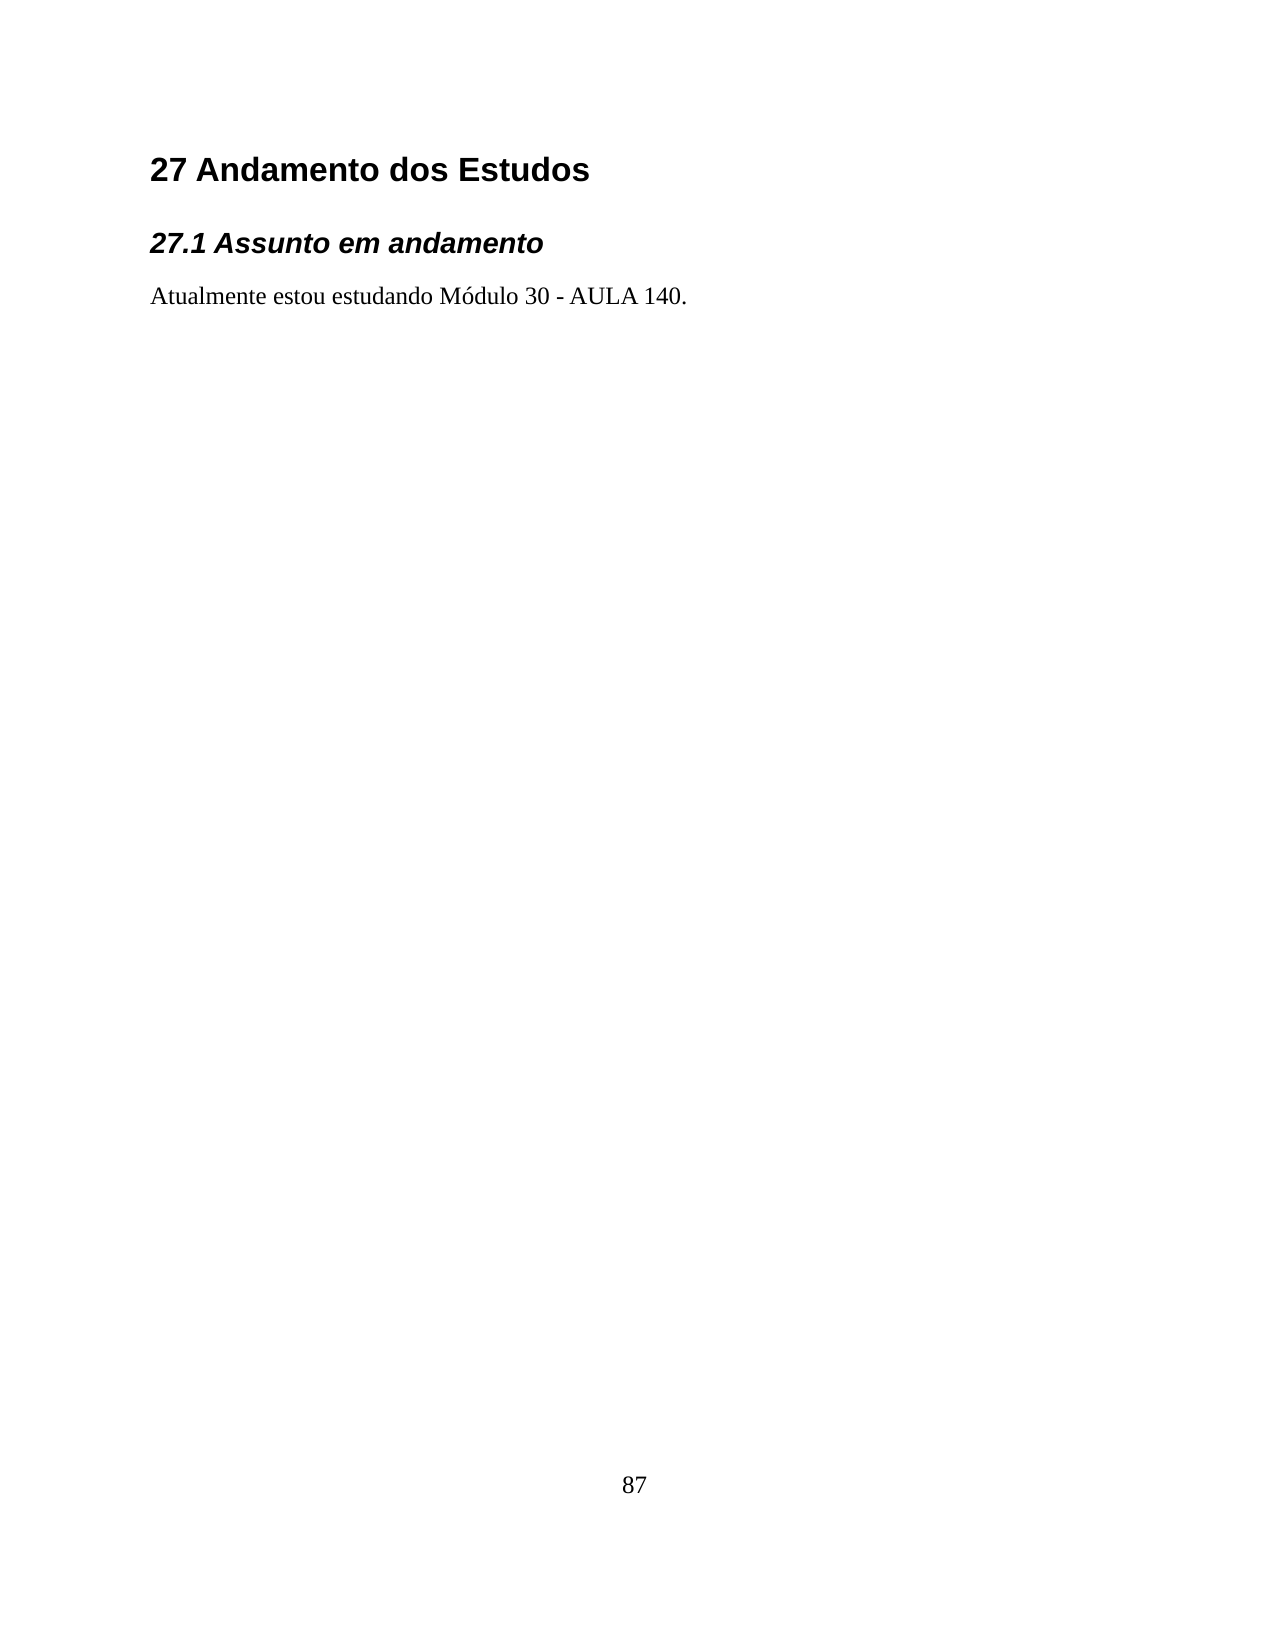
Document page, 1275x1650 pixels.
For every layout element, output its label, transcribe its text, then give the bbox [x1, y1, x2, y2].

subtitle 27 Andamento dos Estudos [150, 150, 1125, 189]
text Atualmente estou estudando Módulo 30 - AULA 140. [150, 281, 1125, 339]
subtitle 27.1 Assunto em andamento [150, 226, 1125, 260]
